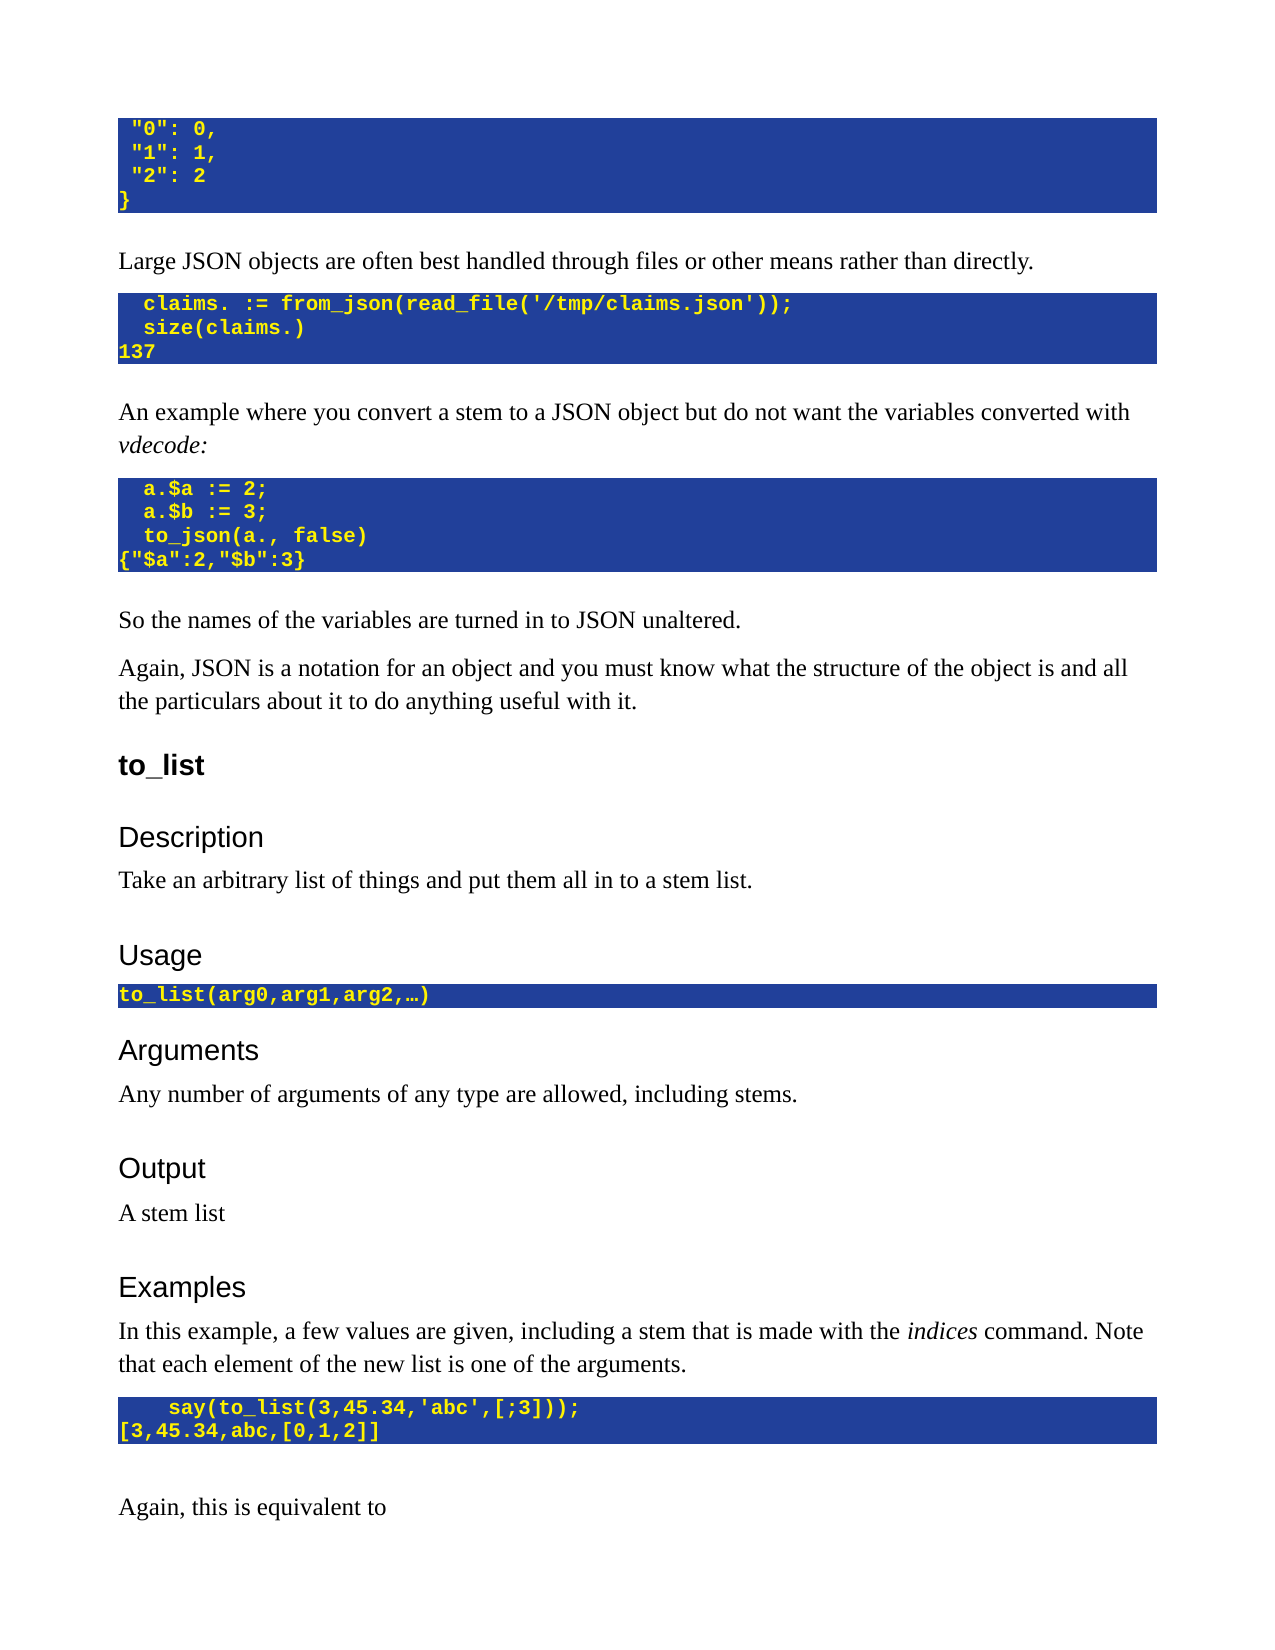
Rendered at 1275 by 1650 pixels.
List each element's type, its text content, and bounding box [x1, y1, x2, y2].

text to_json(a., false) [118, 525, 1157, 549]
text A stem list [118, 1198, 1157, 1226]
text Again, this is equivalent to [118, 1492, 1157, 1521]
text a.$a := 2; [118, 478, 1157, 502]
text Any number of arguments of any type are allowed, including stems. [118, 1079, 1157, 1108]
text } [118, 189, 1157, 213]
subtitle to_list [118, 748, 1157, 782]
subtitle Description [118, 819, 1157, 853]
subtitle Output [118, 1152, 1157, 1185]
text 137 [118, 341, 1157, 364]
text Large JSON objects are often best handled through files or other means rather than directly. [118, 213, 1157, 274]
text {"$a":2,"$b":3} [118, 549, 1157, 572]
text [3,45.34,abc,[0,1,2]] [118, 1421, 1157, 1444]
text a.$b := 3; [118, 502, 1157, 525]
subtitle Usage [118, 938, 1157, 972]
text Take an arbitrary list of things and put them all in to a stem list. [118, 866, 1157, 894]
text "2": 2 [118, 165, 1157, 189]
subtitle Examples [118, 1270, 1157, 1304]
text claims. := from_json(read_file('/tmp/claims.json')); [118, 293, 1157, 317]
text An example where you convert a stem to a JSON object but do not want the variables converted with vdecode: [118, 364, 1157, 459]
text say(to_list(3,45.34,'abc',[;3])); [118, 1397, 1157, 1421]
text to_list(arg0,arg1,arg2,…) [118, 984, 1157, 1008]
text In this example, a few values are given, including a stem that is made with the indices command. Note that each element of the new list is one of the arguments. [118, 1316, 1157, 1378]
text Again, JSON is a notation for an object and you must know what the structure of the object is and all the particulars about it to do anything useful with it. [118, 653, 1157, 715]
text So the names of the variables are turned in to JSON unaltered. [118, 572, 1157, 634]
text size(claims.) [118, 317, 1157, 341]
text "0": 0, [118, 118, 1157, 142]
subtitle Arguments [118, 1033, 1157, 1066]
text "1": 1, [118, 142, 1157, 165]
